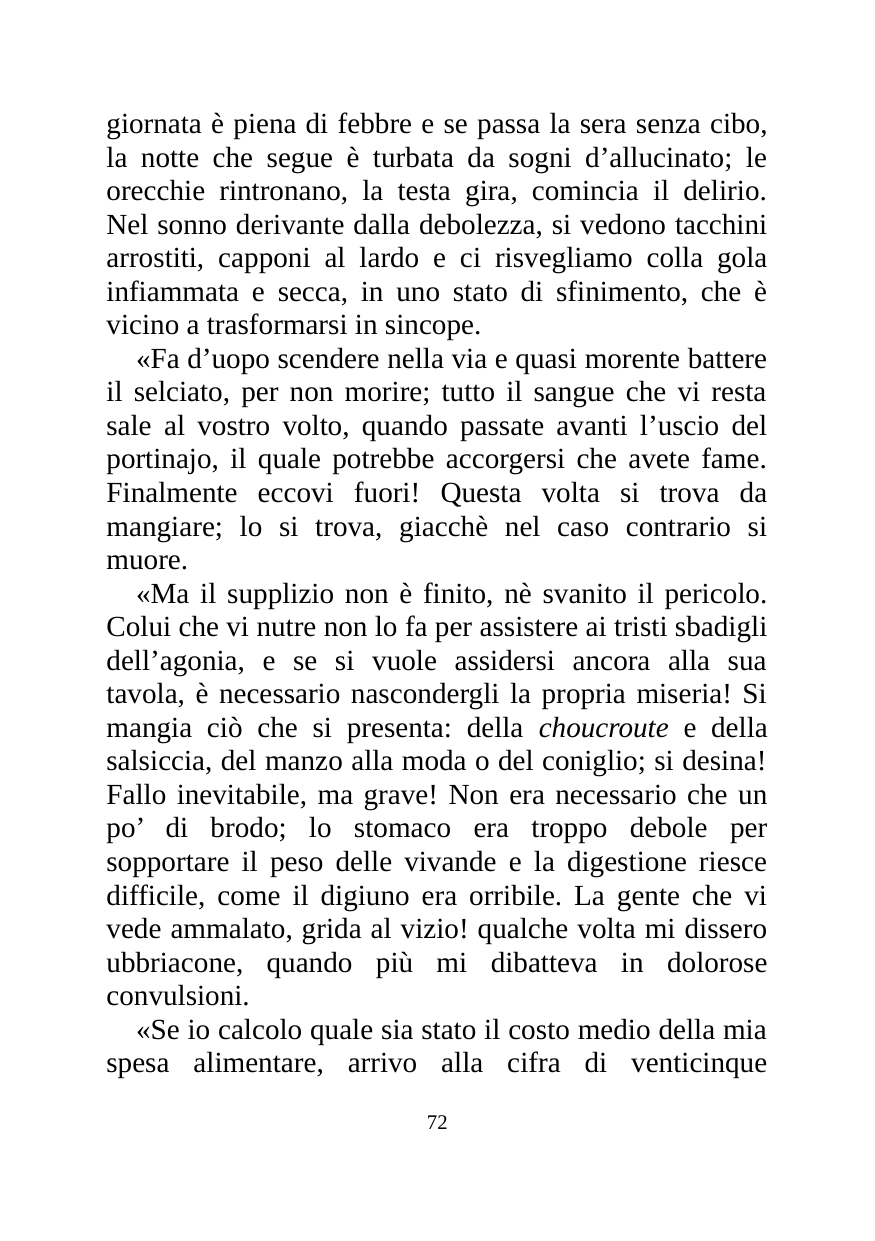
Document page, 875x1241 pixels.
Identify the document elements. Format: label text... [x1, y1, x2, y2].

text «Fa d’uopo scendere nella via e quasi morente battere il selciato, per non morire; tutto il sangue che vi resta sale al vostro volto, quando passate avanti l’uscio del portinajo, il quale potrebbe accorgersi che avete fame. Finalmente eccovi fuori! Questa volta si trova da mangiare; lo si trova, giacchè nel caso contrario si muore. [106, 341, 768, 576]
text giornata è piena di febbre e se passa la sera senza cibo, la notte che segue è turbata da sogni d’allucinato; le orecchie rintronano, la testa gira, comincia il delirio. Nel sonno derivante dalla debolezza, si vedono tacchini arrostiti, capponi al lardo e ci risvegliamo colla gola infiammata e secca, in uno stato di sfinimento, che è vicino a trasformarsi in sincope. [106, 106, 768, 341]
text «Ma il supplizio non è finito, nè svanito il pericolo. Colui che vi nutre non lo fa per assistere ai tristi sbadigli dell’agonia, e se si vuole assidersi ancora alla sua tavola, è necessario nascondergli la propria miseria! Si mangia ciò che si presenta: della choucroute e della salsiccia, del manzo alla moda o del coniglio; si desina! Fallo inevitabile, ma grave! Non era necessario che un po’ di brodo; lo stomaco era troppo debole per sopportare il peso delle vivande e la digestione riesce difficile, come il digiuno era orribile. La gente che vi vede ammalato, grida al vizio! qualche volta mi dissero ubbriacone, quando più mi dibatteva in dolorose convulsioni. [106, 576, 768, 1012]
text «Se io calcolo quale sia stato il costo medio della mia spesa alimentare, arrivo alla cifra di venticinque [106, 1012, 768, 1079]
